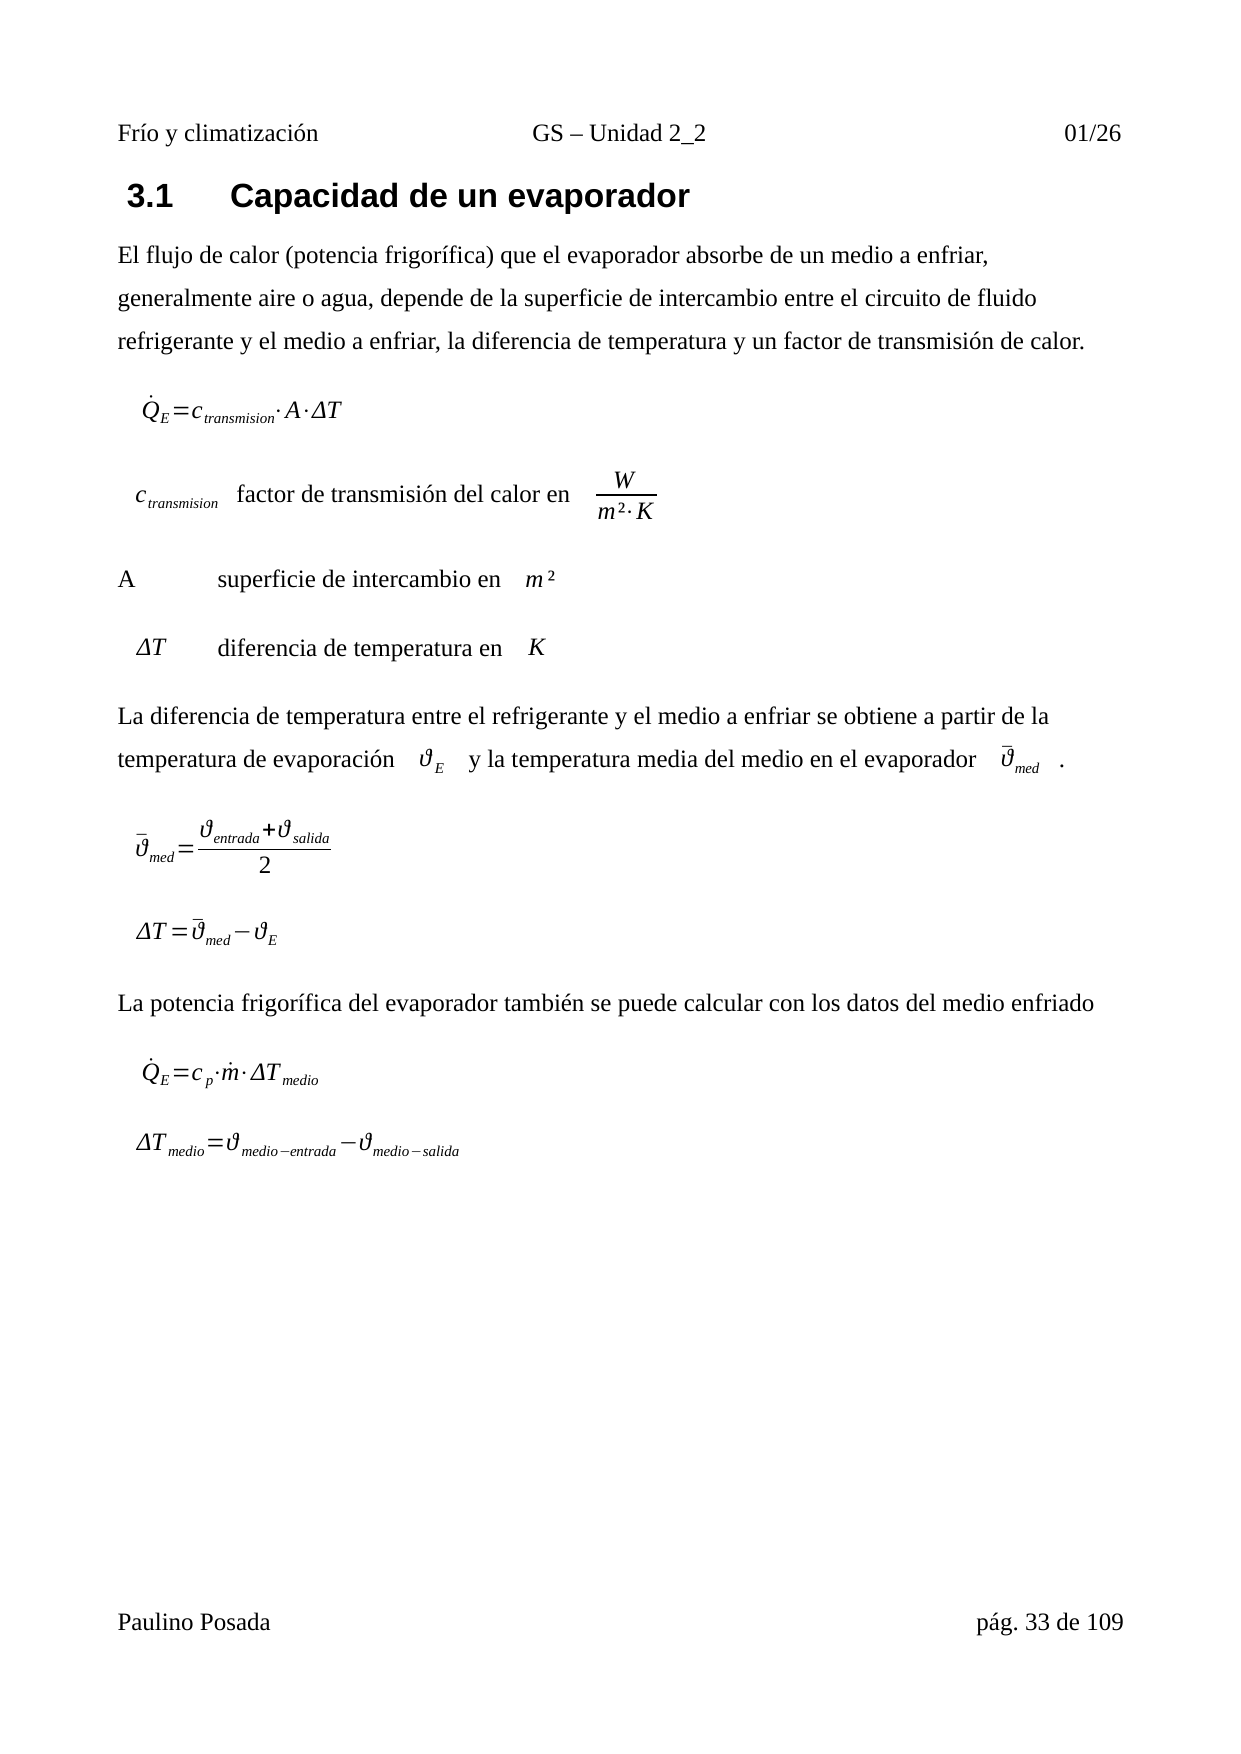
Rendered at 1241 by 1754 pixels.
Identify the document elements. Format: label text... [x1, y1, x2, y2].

text factor de transmisión del calor en [117, 466, 1123, 525]
subtitle Capacidad de un evaporador [117, 176, 1123, 215]
text A superficie de intercambio en [117, 564, 1123, 593]
text diferencia de temperatura en [117, 633, 1123, 661]
text La diferencia de temperatura entre el refrigerante y el medio a enfriar se obtiene a partir de la temperatura de evaporación y la temperatura media del medio en el evaporador . [117, 701, 1123, 776]
text La potencia frigorífica del evaporador también se puede calcular con los datos del medio enfriado [117, 988, 1123, 1017]
text El flujo de calor (potencia frigorífica) que el evaporador absorbe de un medio a enfriar, generalmente aire o agua, depende de la superficie de intercambio entre el circuito de fluido refrigerante y el medio a enfriar, la diferencia de temperatura y un factor de transmisión de calor. [117, 240, 1123, 355]
